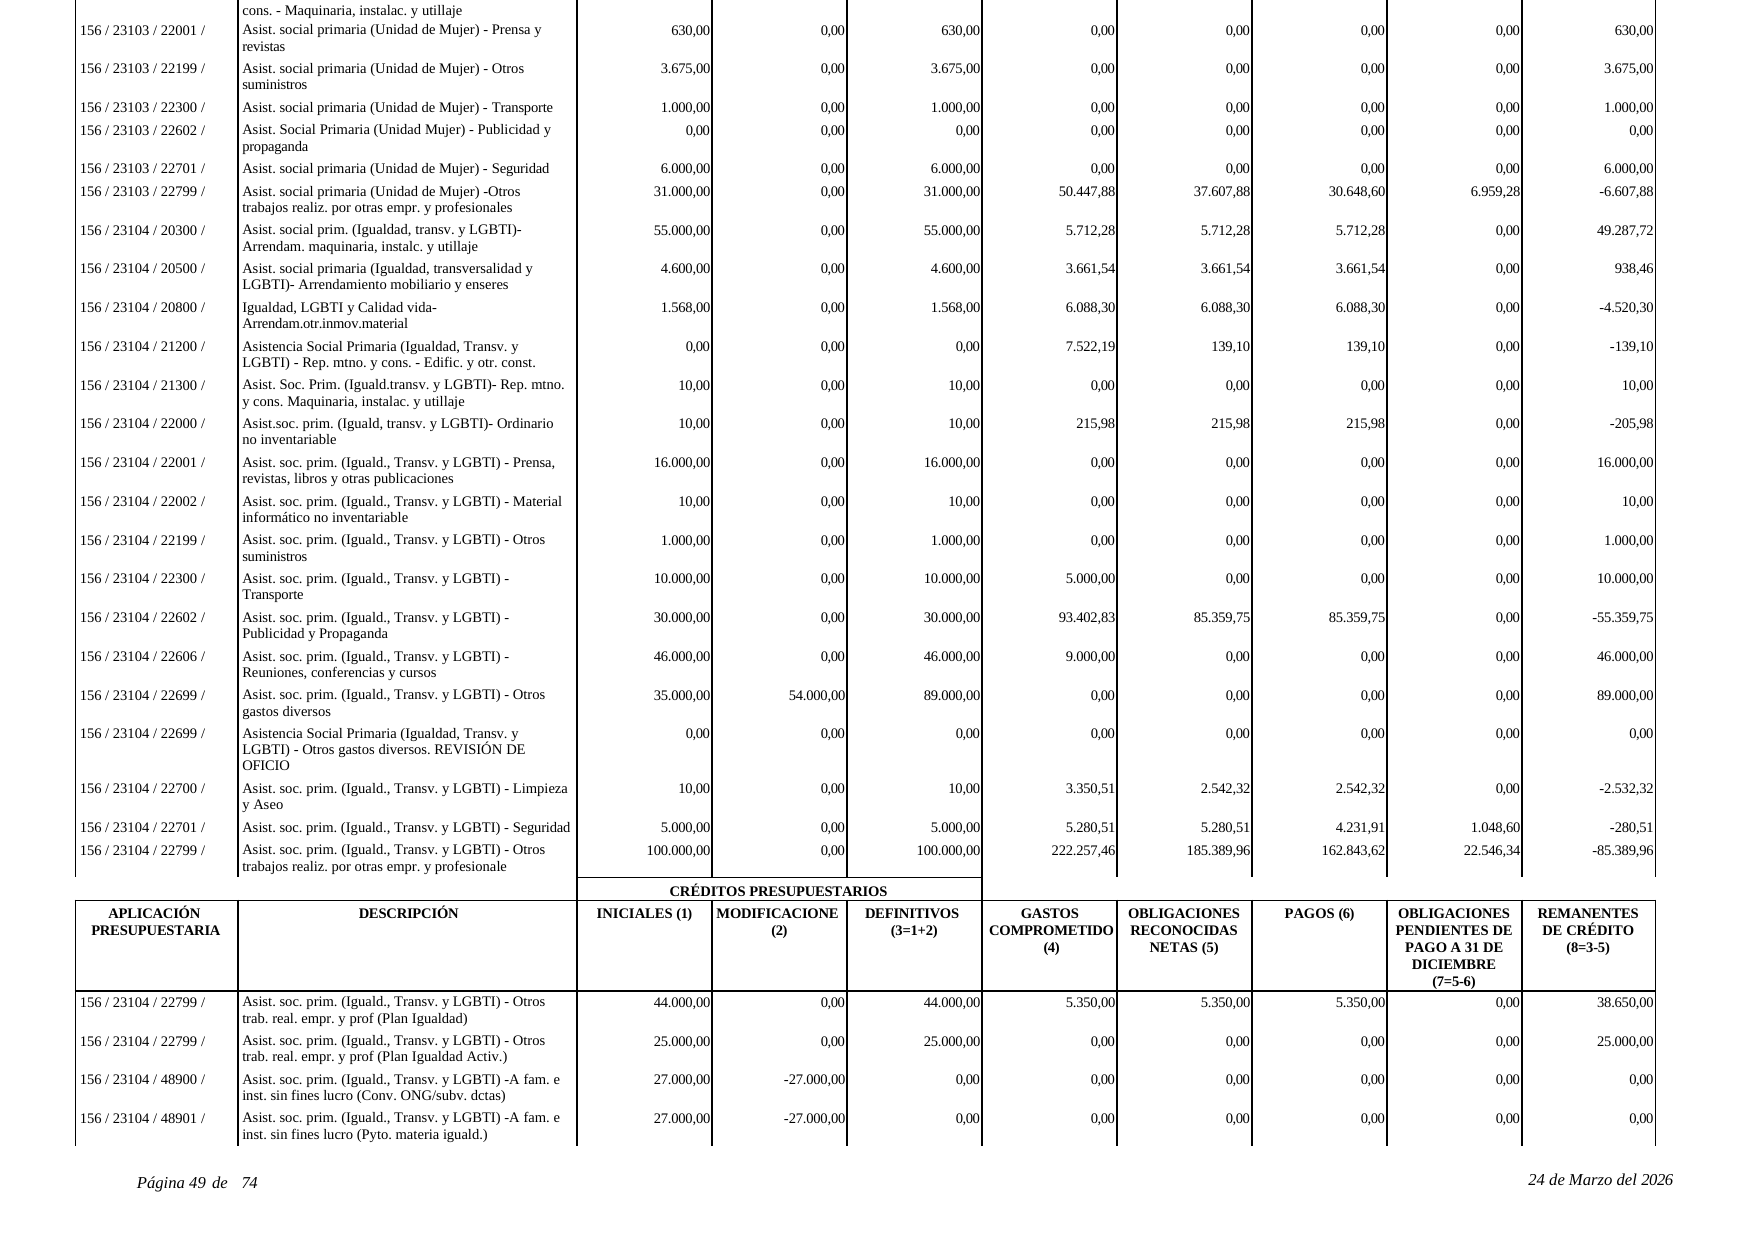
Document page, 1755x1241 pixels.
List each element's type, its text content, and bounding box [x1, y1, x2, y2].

table_cell 6.088,30 [983, 296, 1116, 335]
table_cell 0,00 [713, 839, 846, 877]
table_cell 0,00 [848, 1107, 981, 1146]
table_cell 0,00 [1118, 58, 1251, 96]
table_cell 1.000,00 [848, 529, 981, 568]
table_cell 6.000,00 [578, 158, 711, 180]
table_cell 10,00 [578, 490, 711, 529]
table_cell 10,00 [578, 374, 711, 413]
table_cell 16.000,00 [848, 451, 981, 490]
table_cell 156 / 23104 / 21300 / [76, 374, 237, 413]
table_cell 0,00 [1388, 296, 1521, 335]
table_cell 3.675,00 [1523, 58, 1655, 96]
table_cell 0,00 [848, 335, 981, 374]
table_cell 156 / 23103 / 22001 / [76, 19, 237, 58]
table_cell 0,00 [1388, 335, 1521, 374]
table_cell 3.661,54 [1118, 258, 1251, 296]
table_cell INICIALES (1) [578, 901, 711, 990]
table_header CRÉDITOS PRESUPUESTARIOS [578, 878, 981, 899]
table_cell 31.000,00 [578, 180, 711, 219]
table_cell 156 / 23104 / 22701 / [76, 816, 237, 839]
table_cell 222.257,46 [983, 839, 1116, 877]
table_cell 156 / 23104 / 22602 / [76, 606, 237, 645]
table_cell 0,00 [713, 96, 846, 119]
table_cell 0,00 [713, 374, 846, 413]
table_cell 0,00 [1118, 96, 1251, 119]
table_cell 156 / 23104 / 22799 / [76, 839, 237, 877]
table_cell 25.000,00 [578, 1029, 711, 1068]
table_cell 89.000,00 [848, 684, 981, 723]
table_cell 0,00 [983, 1069, 1116, 1107]
table_cell 156 / 23104 / 22699 / [76, 684, 237, 723]
table_cell 25.000,00 [848, 1029, 981, 1068]
table_cell Asistencia Social Primaria (Igualdad, Transv. y LGBTI) - Rep. mtno. y cons. - Edific. y otr. const. [239, 335, 576, 374]
table_cell 10,00 [848, 778, 981, 816]
table_cell Asist. soc. prim. (Iguald., Transv. y LGBTI) - Seguridad [239, 816, 576, 839]
table_cell 5.000,00 [578, 816, 711, 839]
table_cell 2.542,32 [1118, 778, 1251, 816]
table_cell 0,00 [1388, 1069, 1521, 1107]
table_cell 156 / 23104 / 22001 / [76, 451, 237, 490]
table_cell 10,00 [848, 490, 981, 529]
table_cell Asist. social primaria (Unidad de Mujer) - Otros suministros [239, 58, 576, 96]
table_cell 0,00 [1388, 413, 1521, 451]
table_cell 4.600,00 [848, 258, 981, 296]
table_cell 3.661,54 [1253, 258, 1386, 296]
table_cell 0,00 [1253, 1107, 1386, 1146]
table_cell 0,00 [1118, 529, 1251, 568]
table_cell 0,00 [578, 723, 711, 778]
table_header [75, 877, 576, 899]
table_cell 1.568,00 [848, 296, 981, 335]
table_cell 0,00 [1388, 778, 1521, 816]
table_cell 630,00 [1523, 19, 1655, 58]
table_cell 25.000,00 [1523, 1029, 1655, 1068]
table_cell -4.520,30 [1523, 296, 1655, 335]
table_cell 0,00 [983, 529, 1116, 568]
table_cell 5.350,00 [1253, 992, 1386, 1029]
table_cell Asist. soc. prim. (Iguald., Transv. y LGBTI) - Prensa, revistas, libros y otras publicaciones [239, 451, 576, 490]
table_cell 5.280,51 [1118, 816, 1251, 839]
table_cell 0,00 [983, 158, 1116, 180]
table_cell 6.088,30 [1253, 296, 1386, 335]
table_cell 3.675,00 [848, 58, 981, 96]
table_cell 156 / 23104 / 20800 / [76, 296, 237, 335]
table_cell 10,00 [1523, 374, 1655, 413]
table_cell 156 / 23103 / 22300 / [76, 96, 237, 119]
table_cell 5.712,28 [1253, 219, 1386, 258]
table_cell Asist. soc. prim. (Iguald., Transv. y LGBTI) -A fam. e inst. sin fines lucro (Conv. ONG/subv. dctas) [239, 1069, 576, 1107]
table_cell 85.359,75 [1118, 606, 1251, 645]
table_cell 0,00 [1253, 96, 1386, 119]
table_cell 156 / 23104 / 22000 / [76, 413, 237, 451]
table_cell 10.000,00 [848, 568, 981, 606]
table_cell 6.088,30 [1118, 296, 1251, 335]
table_cell 0,00 [1118, 723, 1251, 778]
table_cell 215,98 [1253, 413, 1386, 451]
table_cell 139,10 [1253, 335, 1386, 374]
table_cell 10.000,00 [578, 568, 711, 606]
table_cell OBLIGACIONES PENDIENTES DE PAGO A 31 DE DICIEMBRE (7=5-6) [1388, 901, 1521, 990]
table_cell 0,00 [1523, 119, 1655, 158]
table_cell 0,00 [1253, 529, 1386, 568]
table_cell 0,00 [983, 451, 1116, 490]
table_cell Asist. soc. prim. (Iguald., Transv. y LGBTI) - Publicidad y Propaganda [239, 606, 576, 645]
table_cell 38.650,00 [1523, 992, 1655, 1029]
table_cell PAGOS (6) [1253, 901, 1386, 990]
table_cell Asist. soc. prim. (Iguald., Transv. y LGBTI) -A fam. e inst. sin fines lucro (Pyto. materia iguald.) [239, 1107, 576, 1146]
table_cell 0,00 [848, 723, 981, 778]
table_cell 6.959,28 [1388, 180, 1521, 219]
table_cell 156 / 23104 / 22700 / [76, 778, 237, 816]
table_cell 0,00 [1388, 723, 1521, 778]
table_cell 156 / 23103 / 22701 / [76, 158, 237, 180]
table_cell 0,00 [1118, 119, 1251, 158]
table_cell APLICACIÓN PRESUPUESTARIA [76, 901, 237, 990]
table_cell Asist. soc. prim. (Iguald., Transv. y LGBTI) - Otros trabajos realiz. por otras empr. y profesionale [239, 839, 576, 877]
table_cell REMANENTES DE CRÉDITO (8=3-5) [1523, 901, 1655, 990]
table_cell 93.402,83 [983, 606, 1116, 645]
table_cell [713, 0, 846, 19]
table_cell 5.712,28 [983, 219, 1116, 258]
table_cell 22.546,34 [1388, 839, 1521, 877]
table_cell [1118, 0, 1251, 19]
table_cell 46.000,00 [578, 645, 711, 684]
table_cell 630,00 [848, 19, 981, 58]
table_cell OBLIGACIONES RECONOCIDAS NETAS (5) [1118, 901, 1251, 990]
table_cell 6.000,00 [848, 158, 981, 180]
table_cell 215,98 [1118, 413, 1251, 451]
table_cell 30.648,60 [1253, 180, 1386, 219]
table_cell 1.000,00 [1523, 529, 1655, 568]
table_cell 2.542,32 [1253, 778, 1386, 816]
table_cell [848, 0, 981, 19]
table_cell 0,00 [1118, 158, 1251, 180]
table_cell Asist. social primaria (Unidad de Mujer) - Prensa y revistas [239, 19, 576, 58]
table_cell 156 / 23103 / 22799 / [76, 180, 237, 219]
table_cell -6.607,88 [1523, 180, 1655, 219]
table_cell 156 / 23104 / 22300 / [76, 568, 237, 606]
table_cell 0,00 [1253, 119, 1386, 158]
table_cell 0,00 [1523, 1107, 1655, 1146]
table_cell 0,00 [713, 992, 846, 1029]
table_cell 3.675,00 [578, 58, 711, 96]
table_cell 0,00 [1253, 374, 1386, 413]
table_cell 0,00 [1388, 1029, 1521, 1068]
table_cell 0,00 [1388, 19, 1521, 58]
table_cell Asist. social primaria (Unidad de Mujer) - Seguridad [239, 158, 576, 180]
table_cell -27.000,00 [713, 1107, 846, 1146]
table_cell 0,00 [983, 1029, 1116, 1068]
table_cell 0,00 [1253, 490, 1386, 529]
table_cell 0,00 [713, 490, 846, 529]
table_cell Asist. social primaria (Unidad de Mujer) -Otros trabajos realiz. por otras empr. y profesionales [239, 180, 576, 219]
table_cell Igualdad, LGBTI y Calidad vida-Arrendam.otr.inmov.material [239, 296, 576, 335]
table_cell DEFINITIVOS (3=1+2) [848, 901, 981, 990]
table_cell 0,00 [1388, 684, 1521, 723]
table_cell [1523, 0, 1655, 19]
table_cell 156 / 23104 / 20500 / [76, 258, 237, 296]
table_cell 30.000,00 [578, 606, 711, 645]
table_cell 0,00 [713, 723, 846, 778]
table_cell 156 / 23104 / 22606 / [76, 645, 237, 684]
table_cell 5.000,00 [983, 568, 1116, 606]
table_cell 1.568,00 [578, 296, 711, 335]
table_cell 10,00 [578, 413, 711, 451]
table_cell 0,00 [1118, 1107, 1251, 1146]
table_cell 0,00 [848, 119, 981, 158]
table_cell 49.287,72 [1523, 219, 1655, 258]
table_cell 54.000,00 [713, 684, 846, 723]
table_cell 1.000,00 [848, 96, 981, 119]
table_cell 10,00 [848, 413, 981, 451]
table_cell 0,00 [713, 816, 846, 839]
table_cell 0,00 [713, 158, 846, 180]
table_cell 0,00 [1388, 568, 1521, 606]
table_cell 185.389,96 [1118, 839, 1251, 877]
table_cell Asist.soc. prim. (Iguald, transv. y LGBTI)- Ordinario no inventariable [239, 413, 576, 451]
table_cell 0,00 [1388, 645, 1521, 684]
table_cell -2.532,32 [1523, 778, 1655, 816]
table_cell 44.000,00 [578, 992, 711, 1029]
table_cell 0,00 [1388, 96, 1521, 119]
table_cell -55.359,75 [1523, 606, 1655, 645]
table_cell 0,00 [713, 258, 846, 296]
table_cell 55.000,00 [578, 219, 711, 258]
table_cell 4.231,91 [1253, 816, 1386, 839]
table_cell Asist. Soc. Prim. (Iguald.transv. y LGBTI)- Rep. mtno. y cons. Maquinaria, instalac. y utillaje [239, 374, 576, 413]
table_cell MODIFICACIONE (2) [713, 901, 846, 990]
table_cell Asist. soc. prim. (Iguald., Transv. y LGBTI) - Otros suministros [239, 529, 576, 568]
table_cell 0,00 [1253, 568, 1386, 606]
table_cell 5.280,51 [983, 816, 1116, 839]
table_cell 10,00 [578, 778, 711, 816]
table_cell 0,00 [983, 374, 1116, 413]
table_cell 89.000,00 [1523, 684, 1655, 723]
table_cell 0,00 [1253, 1029, 1386, 1068]
table_cell 10.000,00 [1523, 568, 1655, 606]
table_cell 27.000,00 [578, 1107, 711, 1146]
table_cell 50.447,88 [983, 180, 1116, 219]
table_cell 0,00 [713, 180, 846, 219]
table_cell 0,00 [1118, 568, 1251, 606]
table_cell 10,00 [1523, 490, 1655, 529]
table_cell 162.843,62 [1253, 839, 1386, 877]
table_cell 0,00 [713, 645, 846, 684]
table_cell 3.350,51 [983, 778, 1116, 816]
table_cell -85.389,96 [1523, 839, 1655, 877]
table_cell 156 / 23104 / 20300 / [76, 219, 237, 258]
table_cell 6.000,00 [1523, 158, 1655, 180]
table_cell 0,00 [1388, 529, 1521, 568]
table_cell 0,00 [983, 19, 1116, 58]
table_cell 0,00 [1388, 606, 1521, 645]
table_cell 938,46 [1523, 258, 1655, 296]
table_cell 0,00 [1253, 645, 1386, 684]
table_cell 0,00 [1388, 490, 1521, 529]
table_cell [1253, 0, 1386, 19]
table_cell 0,00 [578, 119, 711, 158]
table_cell Asist. soc. prim. (Iguald., Transv. y LGBTI) - Limpieza y Aseo [239, 778, 576, 816]
table_cell 0,00 [1253, 1069, 1386, 1107]
table_cell 0,00 [1388, 1107, 1521, 1146]
table_cell 0,00 [983, 1107, 1116, 1146]
table_cell cons. - Maquinaria, instalac. y utillaje [239, 0, 576, 19]
table_cell 0,00 [1388, 451, 1521, 490]
table_cell 0,00 [983, 490, 1116, 529]
table_cell 3.661,54 [983, 258, 1116, 296]
table_cell Asist. social prim. (Igualdad, transv. y LGBTI)-Arrendam. maquinaria, instalc. y utillaje [239, 219, 576, 258]
table_cell 0,00 [713, 529, 846, 568]
table_cell 0,00 [848, 1069, 981, 1107]
table_cell 0,00 [1253, 451, 1386, 490]
table_cell 4.600,00 [578, 258, 711, 296]
table_cell 0,00 [1388, 258, 1521, 296]
table_cell 55.000,00 [848, 219, 981, 258]
table_cell 0,00 [1253, 19, 1386, 58]
table_cell 0,00 [1523, 1069, 1655, 1107]
table_cell 0,00 [713, 335, 846, 374]
table_cell [983, 0, 1116, 19]
table_cell 0,00 [713, 219, 846, 258]
table_cell 0,00 [983, 119, 1116, 158]
table_cell 0,00 [1388, 374, 1521, 413]
table_cell 0,00 [578, 335, 711, 374]
table_cell 0,00 [713, 1029, 846, 1068]
table_cell Asist. social primaria (Igualdad, transversalidad y LGBTI)- Arrendamiento mobiliario y enseres [239, 258, 576, 296]
table_cell 16.000,00 [578, 451, 711, 490]
table_cell 0,00 [1388, 219, 1521, 258]
table_cell 0,00 [1388, 158, 1521, 180]
table_cell 35.000,00 [578, 684, 711, 723]
table_cell Asist. soc. prim. (Iguald., Transv. y LGBTI) - Reuniones, conferencias y cursos [239, 645, 576, 684]
table_cell 44.000,00 [848, 992, 981, 1029]
table_cell 0,00 [983, 684, 1116, 723]
table_cell 0,00 [1118, 1029, 1251, 1068]
table_cell 0,00 [1388, 58, 1521, 96]
table_cell 5.350,00 [983, 992, 1116, 1029]
table_cell -139,10 [1523, 335, 1655, 374]
table_cell 1.000,00 [578, 529, 711, 568]
table_cell 0,00 [713, 58, 846, 96]
table_cell 156 / 23104 / 21200 / [76, 335, 237, 374]
table_cell Asist. soc. prim. (Iguald., Transv. y LGBTI) - Transporte [239, 568, 576, 606]
table_cell 5.350,00 [1118, 992, 1251, 1029]
table_cell Asist. soc. prim. (Iguald., Transv. y LGBTI) - Material informático no inventariable [239, 490, 576, 529]
table_cell Asist. social primaria (Unidad de Mujer) - Transporte [239, 96, 576, 119]
table_cell 0,00 [713, 296, 846, 335]
table_cell 0,00 [1253, 158, 1386, 180]
table_cell 0,00 [713, 451, 846, 490]
table_cell 85.359,75 [1253, 606, 1386, 645]
table_cell -280,51 [1523, 816, 1655, 839]
table_cell 37.607,88 [1118, 180, 1251, 219]
table_cell 0,00 [713, 413, 846, 451]
table_cell -27.000,00 [713, 1069, 846, 1107]
table_header [983, 877, 1655, 899]
table_cell 156 / 23104 / 22699 / [76, 723, 237, 778]
table_cell 215,98 [983, 413, 1116, 451]
table_cell 10,00 [848, 374, 981, 413]
table_cell 0,00 [1118, 19, 1251, 58]
table_cell 30.000,00 [848, 606, 981, 645]
table_cell 46.000,00 [1523, 645, 1655, 684]
table_cell 0,00 [1253, 684, 1386, 723]
table_cell Asist. Social Primaria (Unidad Mujer) - Publicidad y propaganda [239, 119, 576, 158]
table_cell 156 / 23104 / 22002 / [76, 490, 237, 529]
table_cell Asist. soc. prim. (Iguald., Transv. y LGBTI) - Otros trab. real. empr. y prof (Plan Igualdad) [239, 992, 576, 1029]
table_cell 0,00 [1118, 645, 1251, 684]
table_cell 0,00 [1253, 723, 1386, 778]
table_cell 0,00 [713, 119, 846, 158]
table_cell [578, 0, 711, 19]
table_cell 46.000,00 [848, 645, 981, 684]
table_cell 5.000,00 [848, 816, 981, 839]
table_cell 0,00 [713, 568, 846, 606]
table_cell 1.000,00 [1523, 96, 1655, 119]
table_cell 156 / 23103 / 22602 / [76, 119, 237, 158]
table_cell 0,00 [1388, 119, 1521, 158]
table_cell 31.000,00 [848, 180, 981, 219]
table_cell 0,00 [713, 606, 846, 645]
table_cell 156 / 23104 / 22199 / [76, 529, 237, 568]
table_cell [1388, 0, 1521, 19]
table_cell 0,00 [1388, 992, 1521, 1029]
table_cell GASTOS COMPROMETIDO (4) [983, 901, 1116, 990]
table_cell -205,98 [1523, 413, 1655, 451]
table_cell DESCRIPCIÓN [239, 901, 576, 990]
table_cell 630,00 [578, 19, 711, 58]
table_cell 0,00 [983, 96, 1116, 119]
table_cell 0,00 [1253, 58, 1386, 96]
table_cell 5.712,28 [1118, 219, 1251, 258]
table_cell [76, 0, 237, 19]
table_cell 100.000,00 [578, 839, 711, 877]
table_cell 156 / 23104 / 22799 / [76, 1029, 237, 1068]
table_cell 16.000,00 [1523, 451, 1655, 490]
table_cell Asist. soc. prim. (Iguald., Transv. y LGBTI) - Otros gastos diversos [239, 684, 576, 723]
table_cell Asist. soc. prim. (Iguald., Transv. y LGBTI) - Otros trab. real. empr. y prof (Plan Igualdad Activ.) [239, 1029, 576, 1068]
table_cell 139,10 [1118, 335, 1251, 374]
table_cell 0,00 [713, 778, 846, 816]
table_cell 27.000,00 [578, 1069, 711, 1107]
table_cell 156 / 23104 / 48901 / [76, 1107, 237, 1146]
table_cell 156 / 23104 / 22799 / [76, 992, 237, 1029]
table_cell 0,00 [983, 723, 1116, 778]
table_cell Asistencia Social Primaria (Igualdad, Transv. y LGBTI) - Otros gastos diversos. REVISIÓN DE OFICIO [239, 723, 576, 778]
table_cell 0,00 [1118, 490, 1251, 529]
table_cell 7.522,19 [983, 335, 1116, 374]
table_cell 9.000,00 [983, 645, 1116, 684]
table_cell 0,00 [1118, 451, 1251, 490]
table_cell 1.000,00 [578, 96, 711, 119]
table_cell 0,00 [1118, 1069, 1251, 1107]
table_cell 156 / 23104 / 48900 / [76, 1069, 237, 1107]
table_cell 0,00 [1118, 684, 1251, 723]
table_cell 0,00 [1118, 374, 1251, 413]
table_cell 0,00 [1523, 723, 1655, 778]
table_cell 100.000,00 [848, 839, 981, 877]
table_cell 156 / 23103 / 22199 / [76, 58, 237, 96]
table_cell 0,00 [713, 19, 846, 58]
table_cell 0,00 [983, 58, 1116, 96]
table_cell 1.048,60 [1388, 816, 1521, 839]
